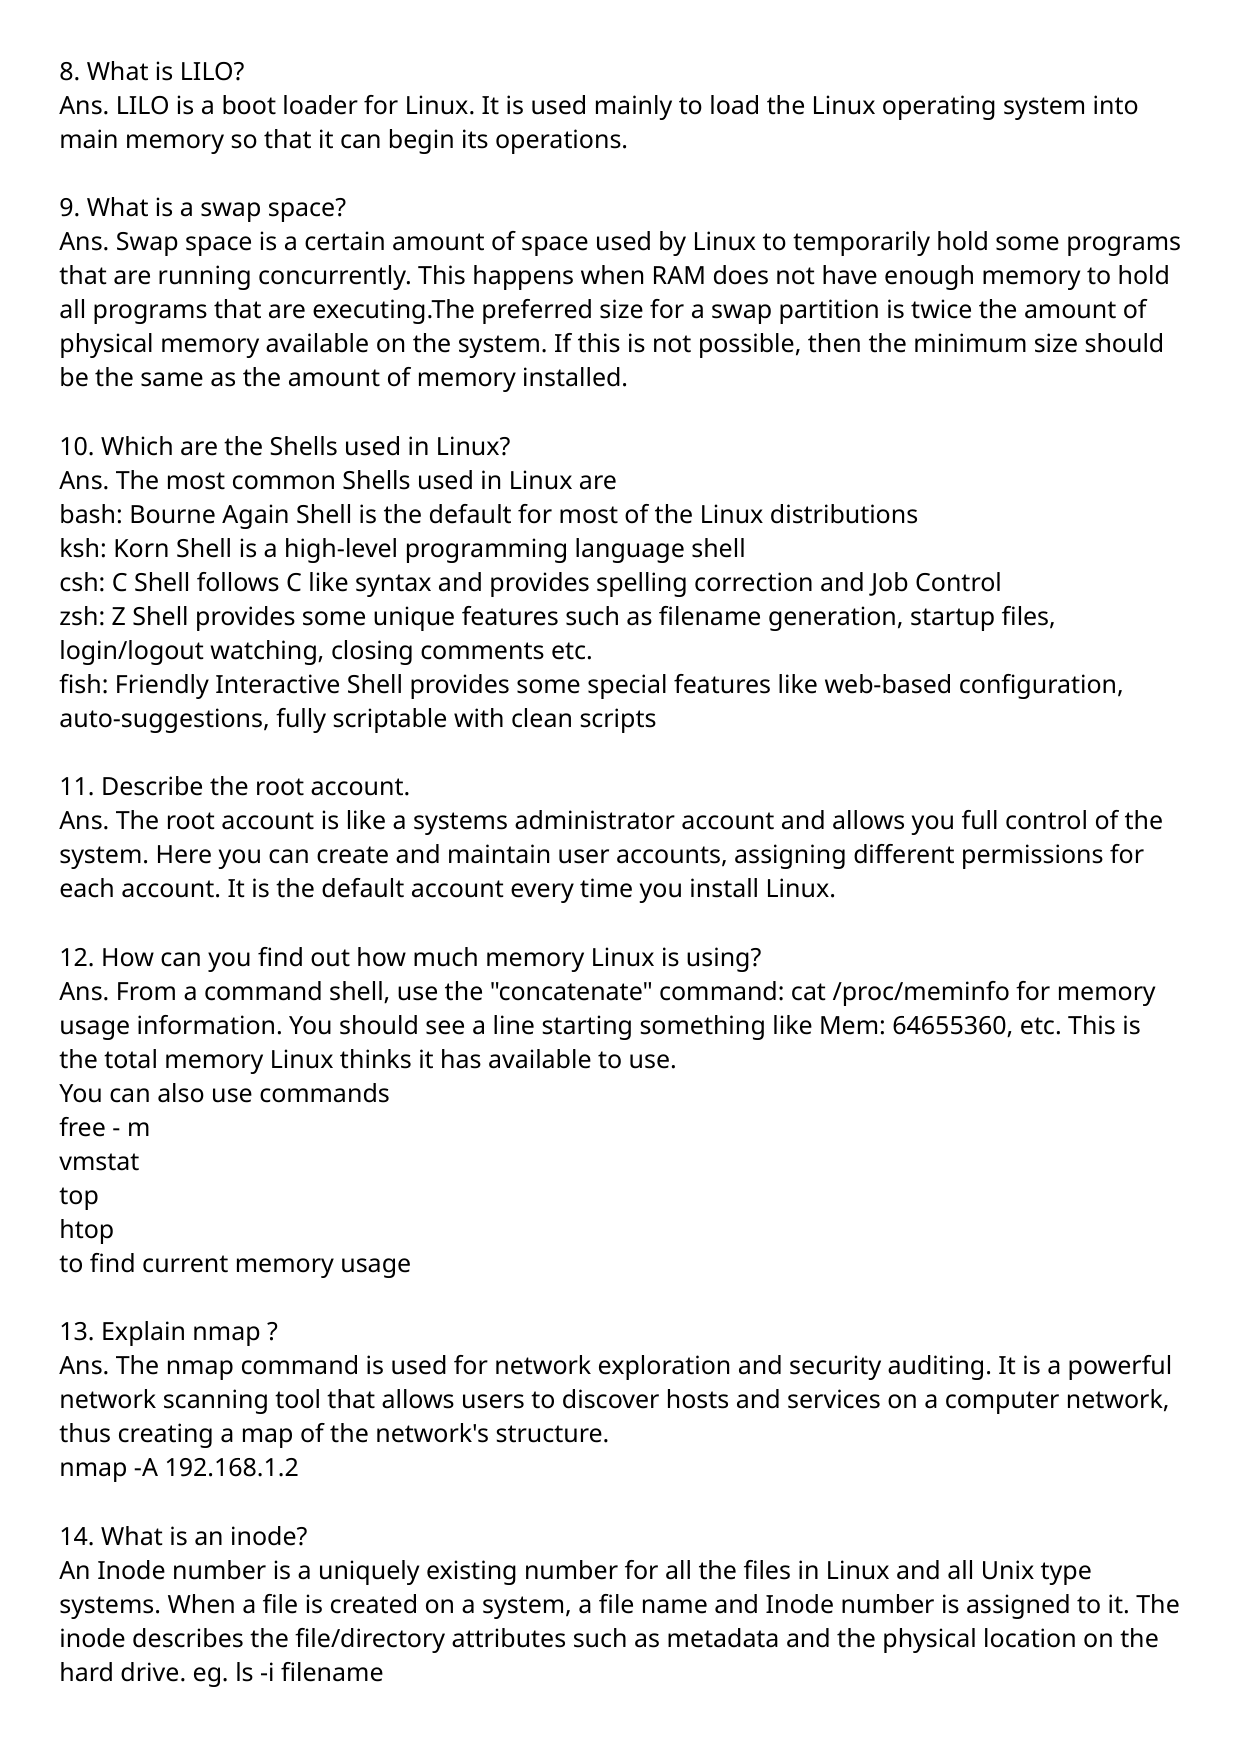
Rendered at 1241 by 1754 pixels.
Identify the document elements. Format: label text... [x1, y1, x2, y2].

text 9. What is a swap space? [59, 190, 1184, 224]
text to find current memory usage [59, 1246, 1184, 1280]
text 11. Describe the root account. [59, 769, 1184, 803]
text zsh: Z Shell provides some unique features such as filename generation, startup files, login/logout watching, closing comments etc. [59, 598, 1184, 667]
text nmap -A 192.168.1.2 [59, 1450, 1184, 1484]
text top [59, 1178, 1184, 1212]
text Ans. Swap space is a certain amount of space used by Linux to temporarily hold some programs that are running concurrently. This happens when RAM does not have enough memory to hold all programs that are executing.The preferred size for a swap partition is twice the amount of physical memory available on the system. If this is not possible, then the minimum size should be the same as the amount of memory installed. [59, 224, 1184, 394]
text You can also use commands [59, 1075, 1184, 1109]
text ksh: Korn Shell is a high-level programming language shell [59, 530, 1184, 564]
text fish: Friendly Interactive Shell provides some special features like web-based configuration, auto-suggestions, fully scriptable with clean scripts [59, 667, 1184, 735]
text 8. What is LILO? [59, 53, 1184, 88]
text Ans. LILO is a boot loader for Linux. It is used mainly to load the Linux operating system into main memory so that it can begin its operations. [59, 88, 1184, 156]
text 10. Which are the Shells used in Linux? [59, 428, 1184, 462]
text 14. What is an inode? [59, 1518, 1184, 1552]
text free - m [59, 1109, 1184, 1143]
text vmstat [59, 1143, 1184, 1178]
text Ans. The nmap command is used for network exploration and security auditing. It is a powerful network scanning tool that allows users to discover hosts and services on a computer network, thus creating a map of the network's structure. [59, 1348, 1184, 1450]
text Ans. From a command shell, use the "concatenate" command: cat /proc/meminfo for memory usage information. You should see a line starting something like Mem: 64655360, etc. This is the total memory Linux thinks it has available to use. [59, 973, 1184, 1075]
text Ans. The root account is like a systems administrator account and allows you full control of the system. Here you can create and maintain user accounts, assigning different permissions for each account. It is the default account every time you install Linux. [59, 803, 1184, 905]
text csh: C Shell follows C like syntax and provides spelling correction and Job Control [59, 564, 1184, 598]
text 12. How can you find out how much memory Linux is using? [59, 939, 1184, 973]
text 13. Explain nmap ? [59, 1314, 1184, 1348]
text bash: Bourne Again Shell is the default for most of the Linux distributions [59, 496, 1184, 530]
text htop [59, 1212, 1184, 1246]
text An Inode number is a uniquely existing number for all the files in Linux and all Unix type systems. When a file is created on a system, a file name and Inode number is assigned to it. The inode describes the file/directory attributes such as metadata and the physical location on the hard drive. eg. ls -i filename [59, 1552, 1184, 1688]
text Ans. The most common Shells used in Linux are [59, 462, 1184, 496]
